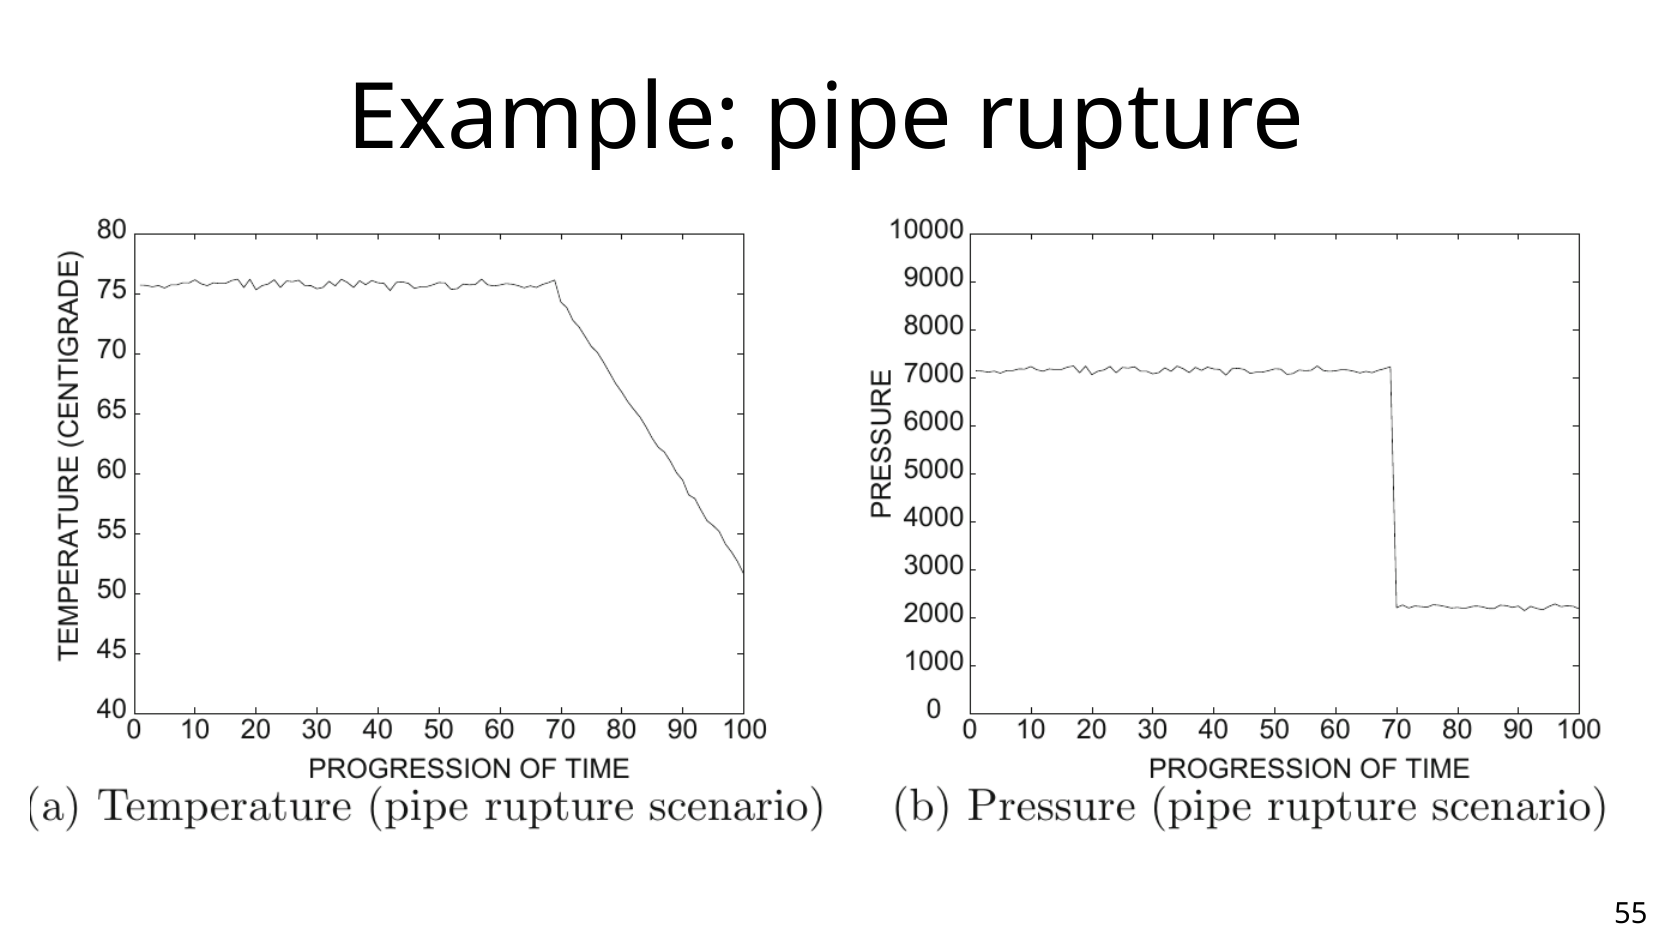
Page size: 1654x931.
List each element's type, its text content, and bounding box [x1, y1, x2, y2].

title Example: pipe rupture [82, 1, 1571, 200]
picture [30, 200, 1610, 838]
